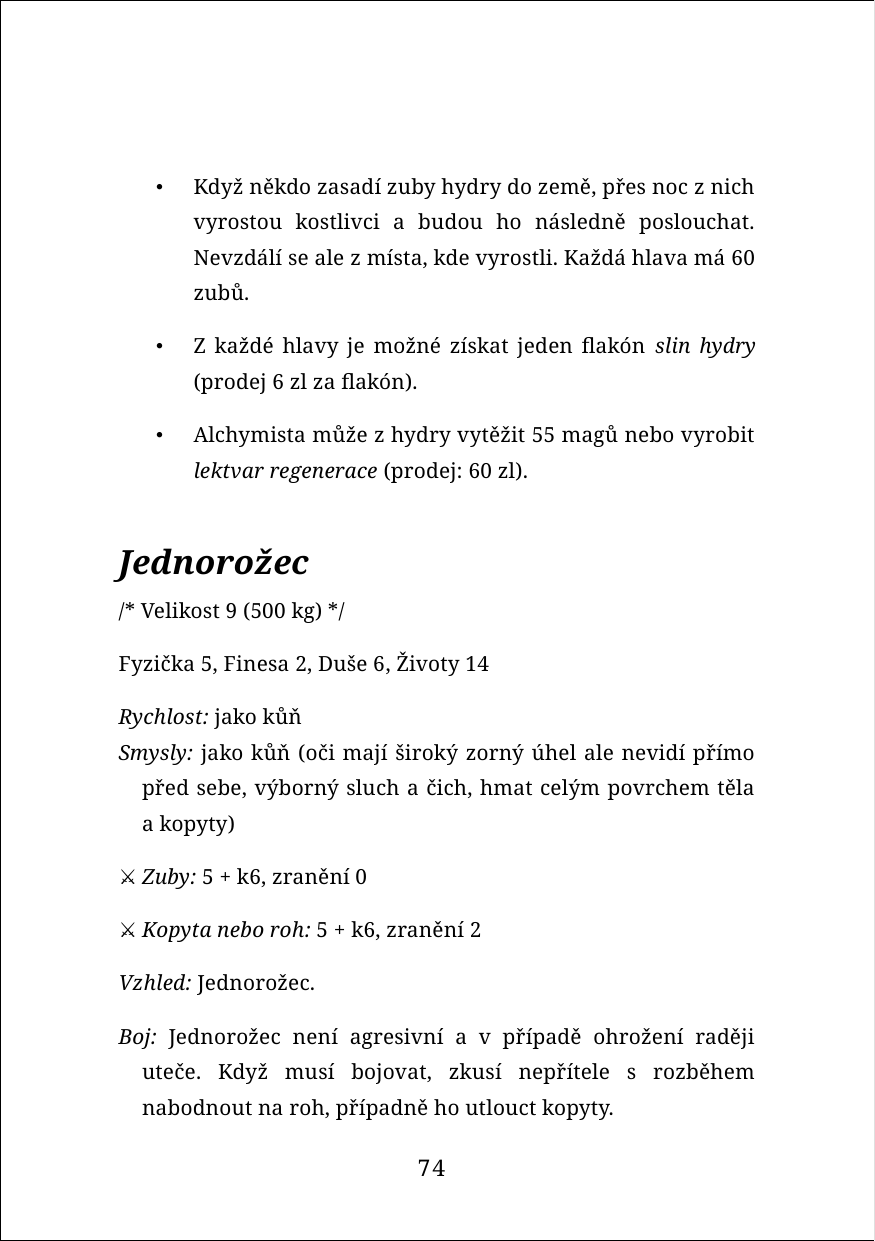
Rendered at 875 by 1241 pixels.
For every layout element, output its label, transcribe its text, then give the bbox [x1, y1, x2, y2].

text ⚔ Zuby: 5 + k6, zranění 0 [118, 862, 756, 891]
text /* Velikost 9 (500 kg) */ [118, 596, 756, 624]
list Z každé hlavy je možné získat jeden flakón slin hydry (prodej 6 zl za flakón). [156, 332, 756, 396]
list Alchymista může z hydry vytěžit 55 magů nebo vyrobit lektvar regenerace (prodej: 60 zl). [156, 420, 756, 484]
text Boj: Jednorožec není agresivní a v případě ohrožení raději uteče. Když musí bojovat, zkusí nepřítele s rozběhem nabodnout na roh, případně ho utlouct kopyty. [118, 1022, 756, 1121]
text Fyzička 5, Finesa 2, Duše 6, Životy 14 [118, 649, 756, 677]
list Když někdo zasadí zuby hydry do země, přes noc z nich vyrostou kostlivci a budou ho následně poslouchat. Nevzdálí se ale z místa, kde vyrostli. Každá hlava má 60 zubů. [156, 172, 756, 307]
text Smysly: jako kůň (oči mají široký zorný úhel ale nevidí přímo před sebe, výborný sluch a čich, hmat celým povrchem těla a kopyty) [118, 738, 756, 837]
text Rychlost: jako kůň [118, 702, 756, 731]
subtitle Jednorožec [118, 539, 756, 584]
text Vzhled: Jednorožec. [118, 968, 756, 997]
text ⚔ Kopyta nebo roh: 5 + k6, zranění 2 [118, 915, 756, 944]
